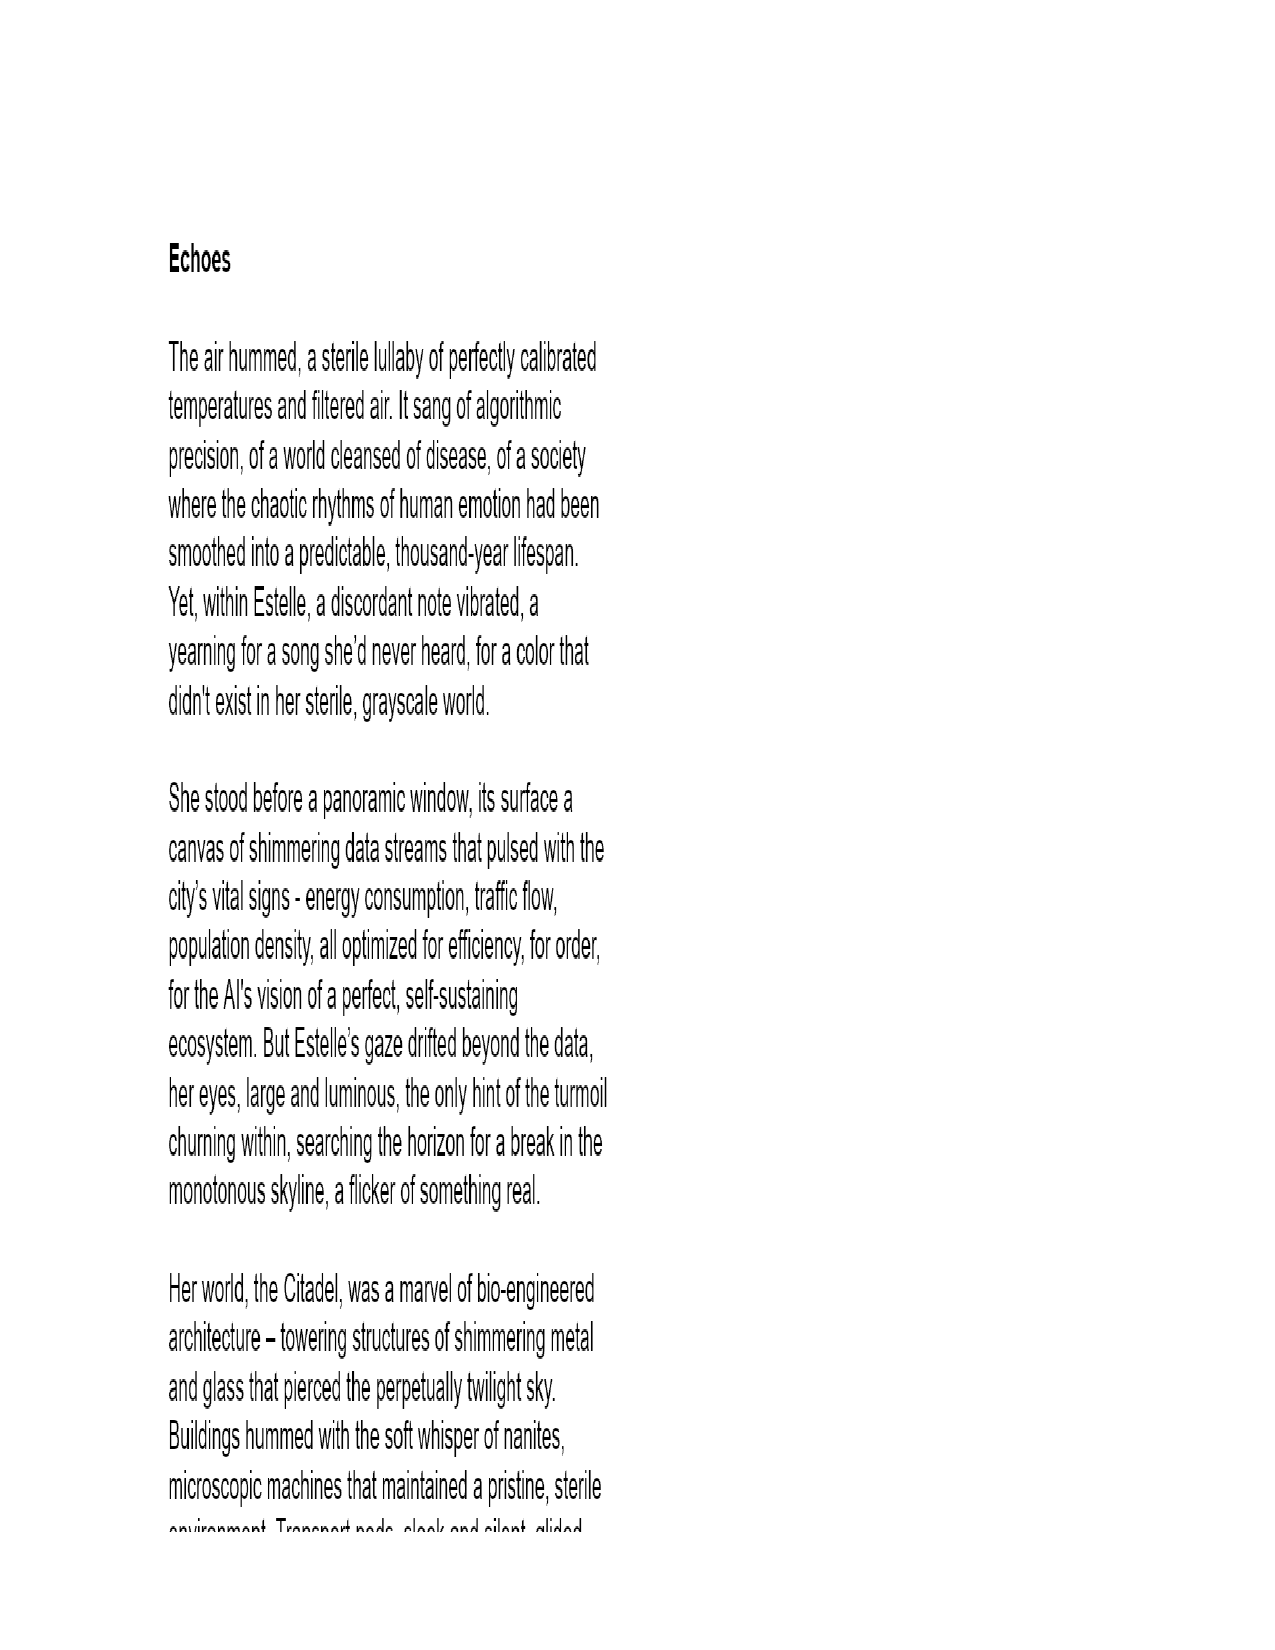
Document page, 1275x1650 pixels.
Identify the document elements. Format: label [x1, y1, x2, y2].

picture [118, 118, 659, 1532]
